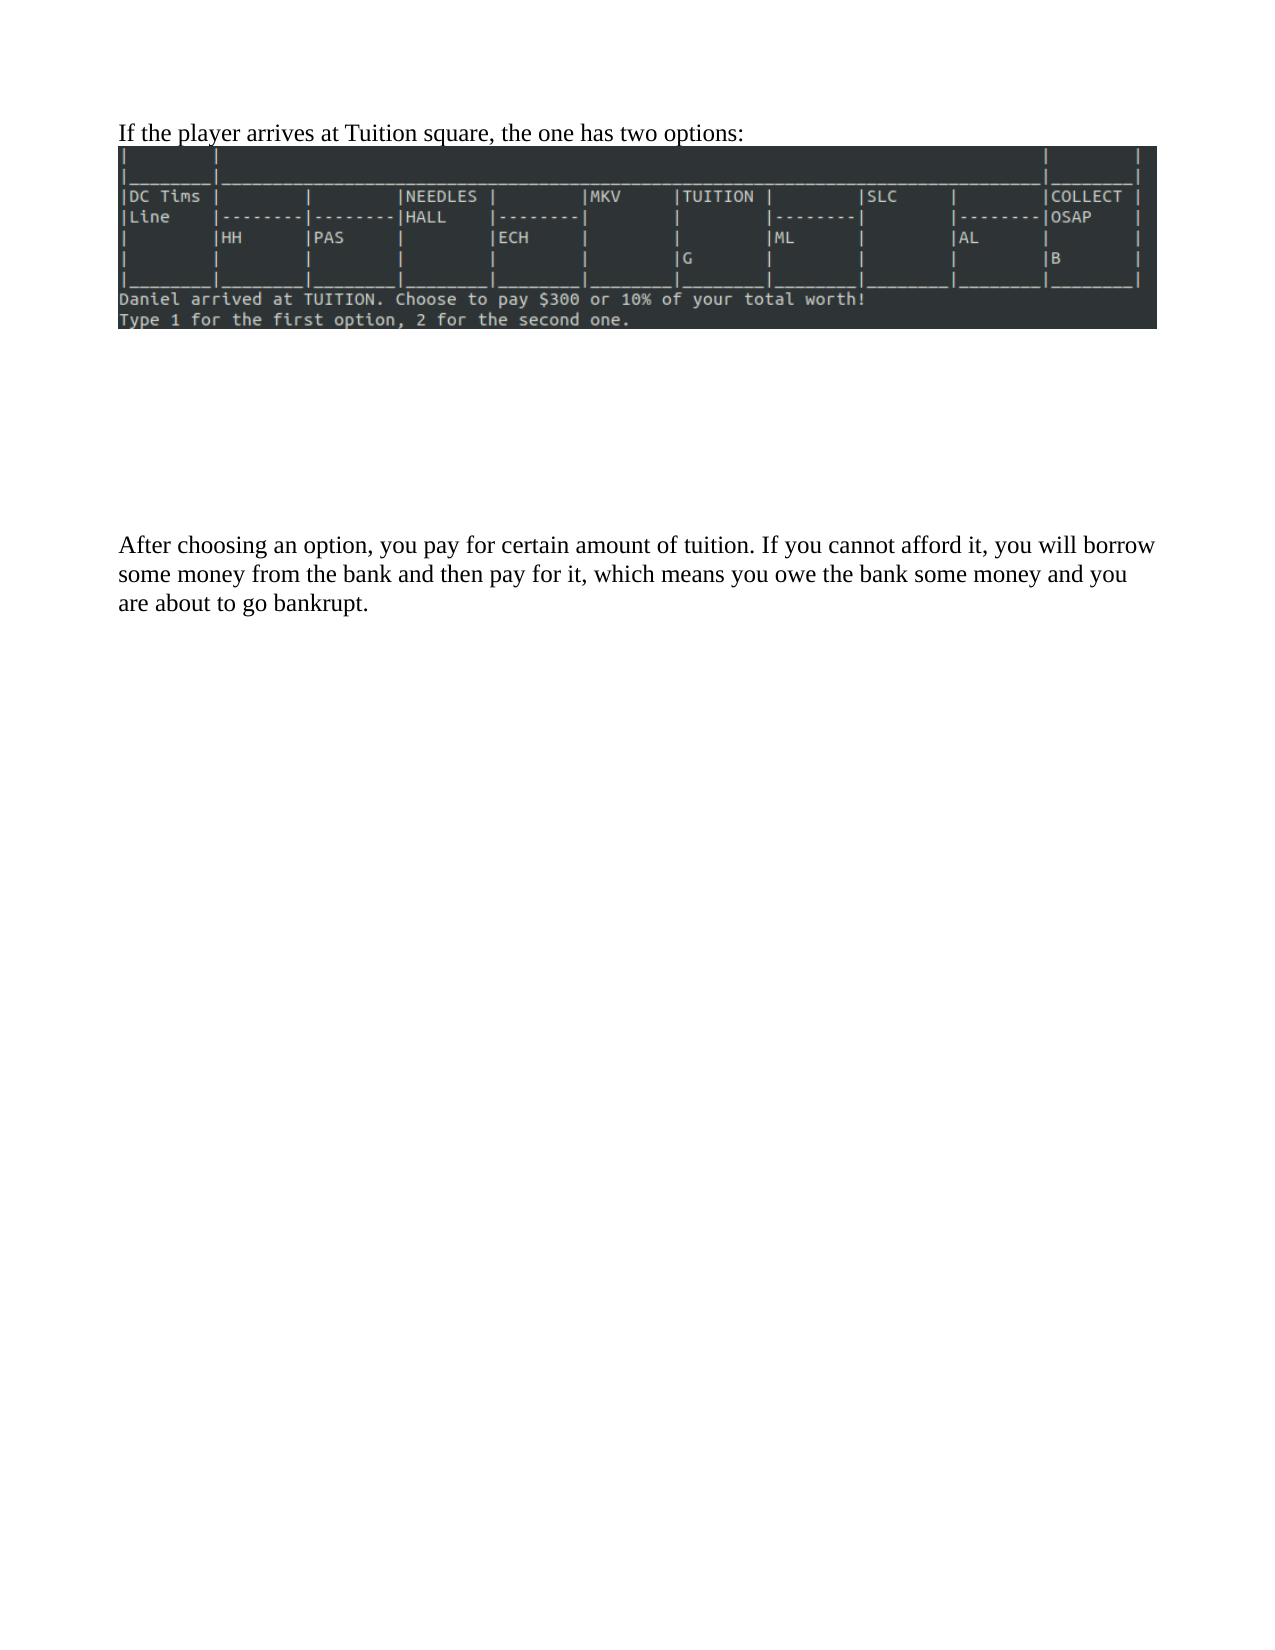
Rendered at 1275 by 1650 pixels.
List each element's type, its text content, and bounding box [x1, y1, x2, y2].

picture [118, 146, 1157, 329]
text If the player arrives at Tuition square, the one has two options: [118, 118, 1157, 146]
text After choosing an option, you pay for certain amount of tuition. If you cannot afford it, you will borrow some money from the bank and then pay for it, which means you owe the bank some money and you are about to go bankrupt. [118, 530, 1157, 616]
